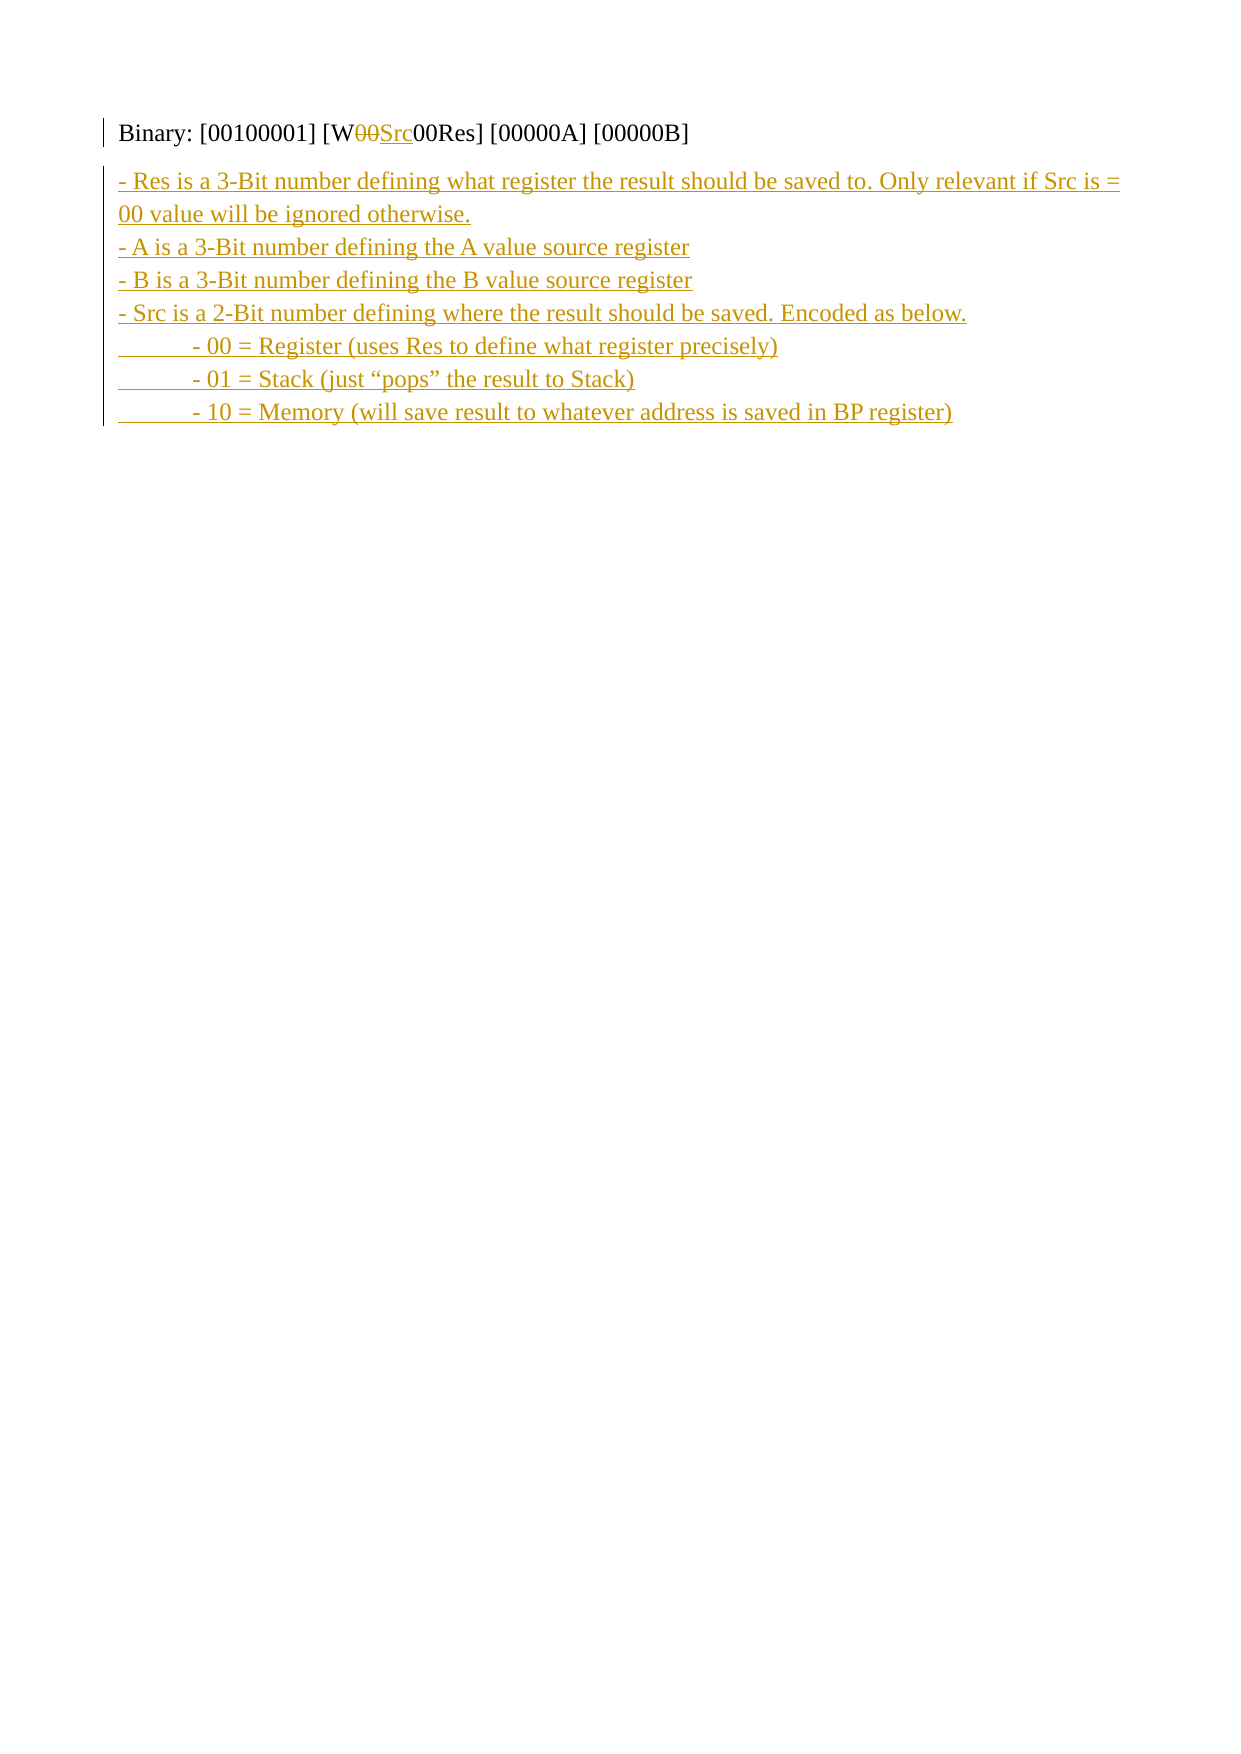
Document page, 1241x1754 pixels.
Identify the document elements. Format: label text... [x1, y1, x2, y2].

text Binary: [00100001] [WSrc00Res] [00000A] [00000B] [118, 118, 1122, 147]
text - Res is a 3-Bit number defining what register the result should be saved to. Only relevant if Src is = 00 value will be ignored otherwise. - A is a 3-Bit number defining the A value source register - B is a 3-Bit number defining the B value source register - Src is a 2-Bit number defining where the result should be saved. Encoded as below. - 00 = Register (uses Res to define what register precisely) - 01 = Stack (just “pops” the result to Stack) - 10 = Memory (will save result to whatever address is saved in BP register) [118, 166, 1122, 426]
